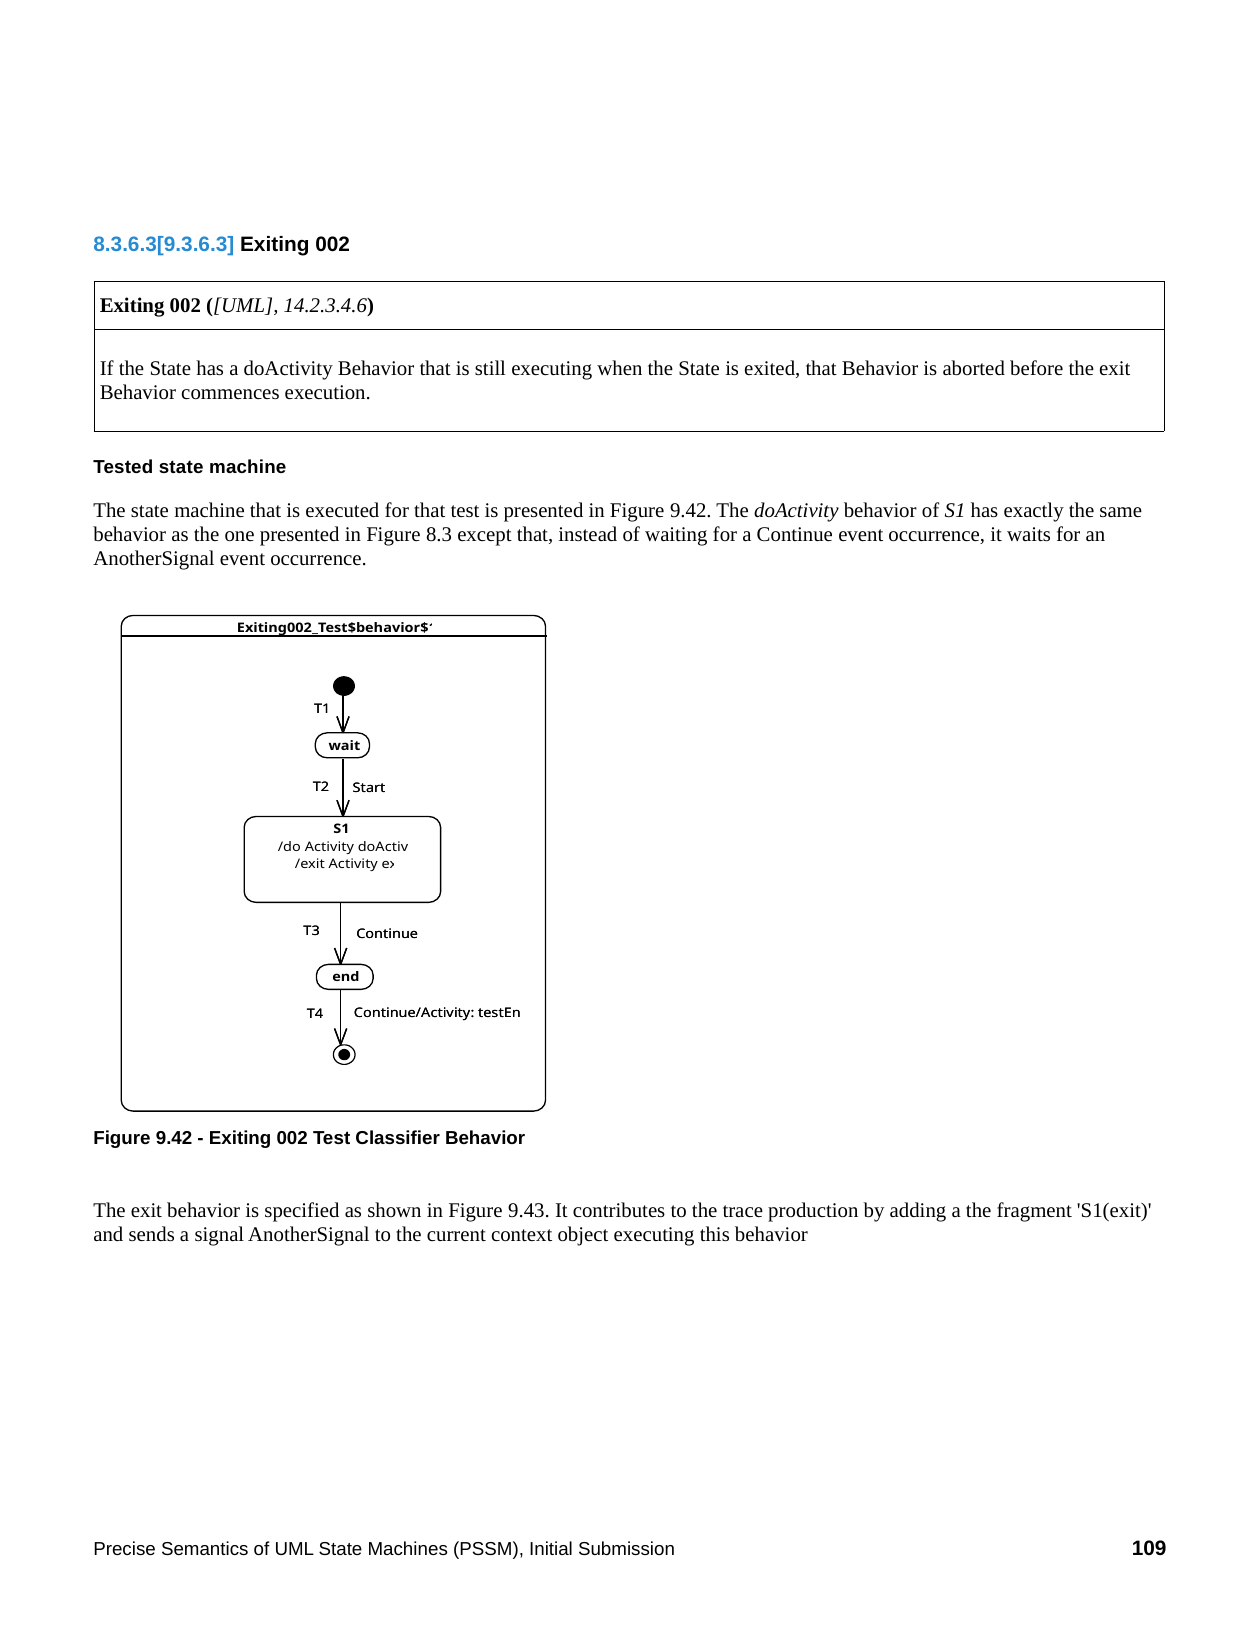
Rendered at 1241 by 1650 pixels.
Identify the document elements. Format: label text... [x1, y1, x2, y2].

subtitle Exiting 002 [93, 231, 1164, 256]
text Figure 9.42 - Exiting 002 Test Classifier Behavior [93, 604, 575, 1148]
subtitle Tested state machine [93, 456, 1164, 477]
table_header Exiting 002 ([UML], 14.2.3.4.6) [95, 282, 1164, 329]
text The state machine that is executed for that test is presented in Figure 9.42. The doActivity behavior of S1 has exactly the same behavior as the one presented in Figure 8.3 except that, instead of waiting for a Continue event occurrence, it waits for an AnotherSignal event occurrence. [93, 498, 1164, 570]
table_cell If the State has a doActivity Behavior that is still executing when the State is exited, that Behavior is aborted before the exit Behavior commences execution. [95, 330, 1164, 431]
text The exit behavior is specified as shown in Figure 9.43. It contributes to the trace production by adding a the fragment 'S1(exit)' and sends a signal AnotherSignal to the current context object executing this behavior [93, 1197, 1164, 1246]
